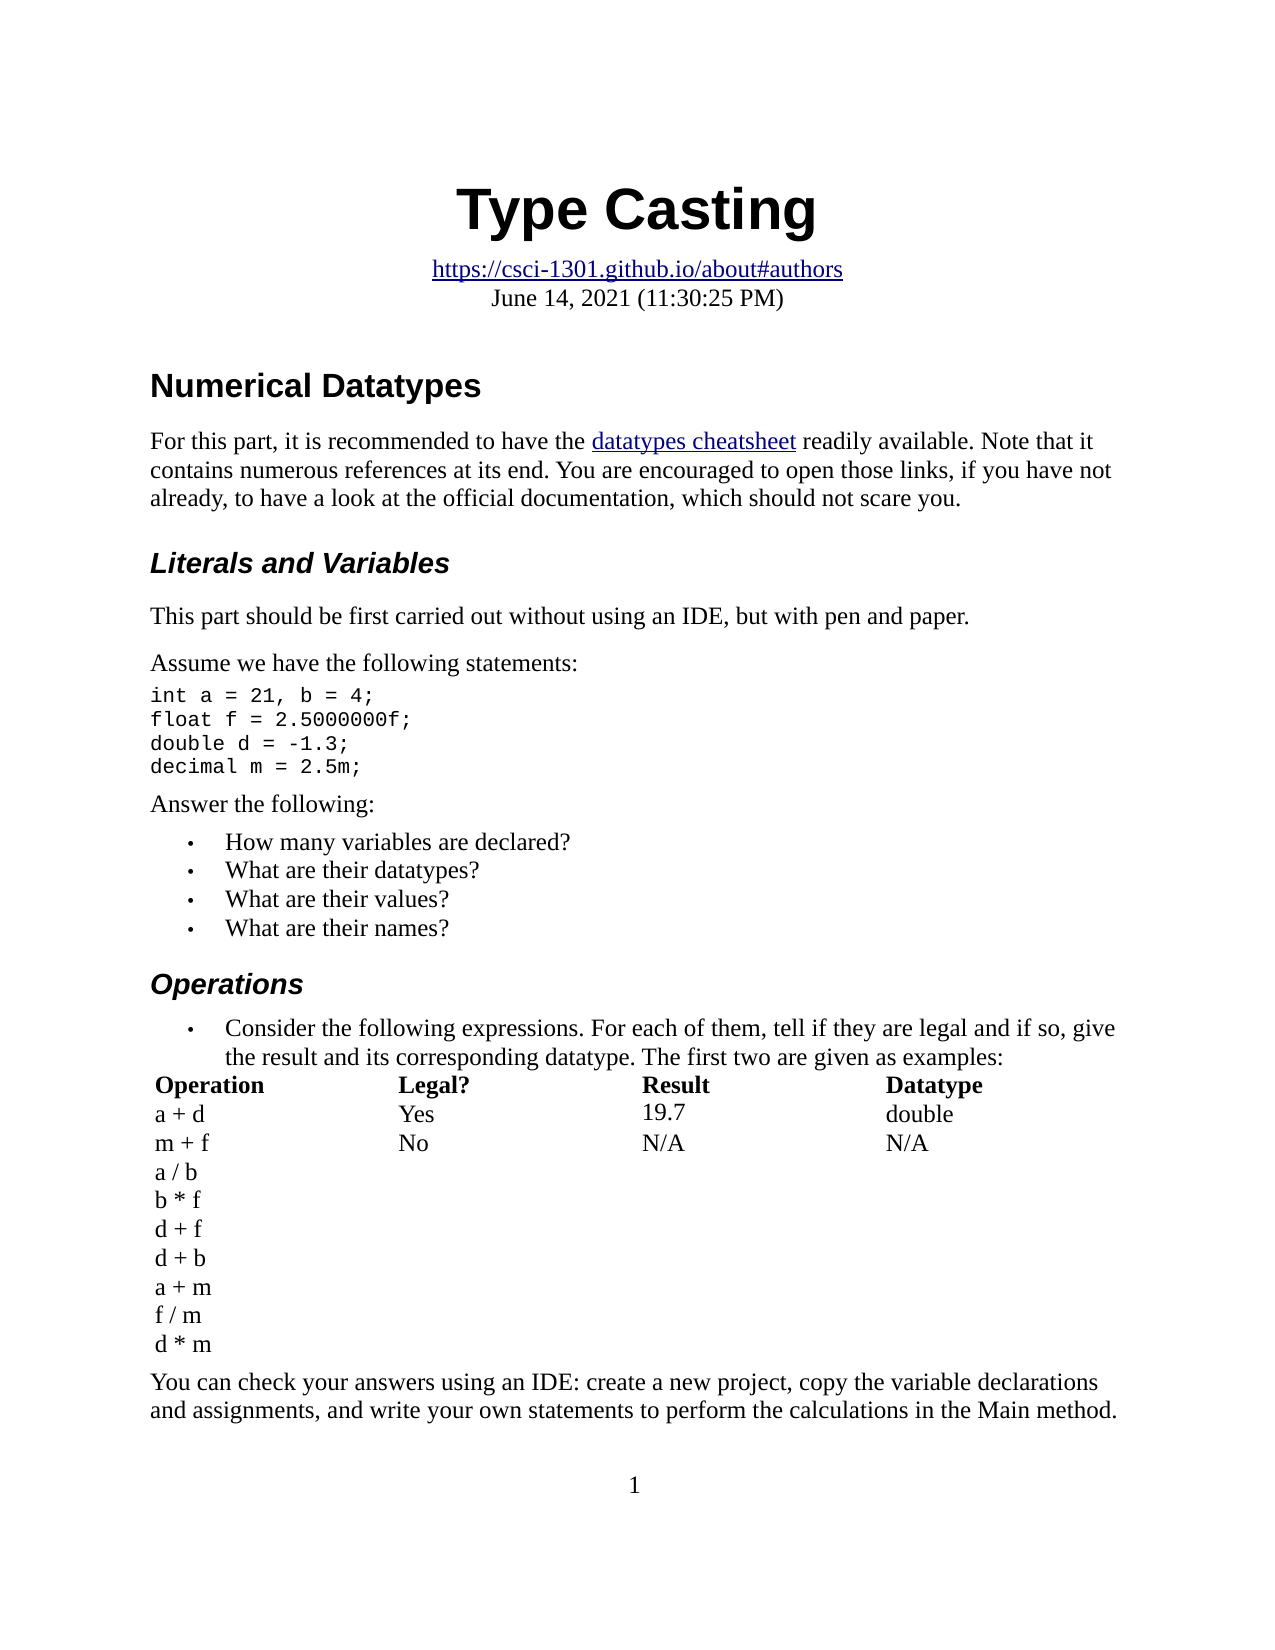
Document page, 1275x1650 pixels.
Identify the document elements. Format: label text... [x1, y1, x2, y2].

text For this part, it is recommended to have the datatypes cheatsheet readily available. Note that it contains numerous references at its end. You are encouraged to open those links, if you have not already, to have a look at the official documentation, which should not scare you. [150, 426, 1125, 512]
subtitle Operations [150, 967, 1125, 1000]
table_cell a + d [150, 1099, 394, 1128]
table_cell [394, 1329, 637, 1358]
table_header Operation [150, 1070, 394, 1099]
table_cell Yes [394, 1099, 637, 1128]
table_cell d + b [150, 1243, 394, 1272]
table_cell [638, 1214, 881, 1243]
table_cell [394, 1214, 637, 1243]
text https://csci-1301.github.io/about#authors [150, 254, 1125, 283]
table_cell m + f [150, 1128, 394, 1157]
table_cell [881, 1157, 1125, 1185]
table_cell No [394, 1128, 637, 1157]
table_cell [394, 1157, 637, 1185]
list What are their values? [187, 884, 1125, 913]
table_cell [881, 1300, 1125, 1329]
text Assume we have the following statements: [150, 648, 1125, 677]
table_cell [394, 1243, 637, 1272]
table_cell d * m [150, 1329, 394, 1358]
table_cell double [881, 1099, 1125, 1128]
text double d = -1.3; [150, 733, 1125, 756]
list Consider the following expressions. For each of them, tell if they are legal and if so, give the result and its corresponding datatype. The first two are given as examples: [187, 1013, 1125, 1070]
table_cell d + f [150, 1214, 394, 1243]
table_cell [638, 1272, 881, 1300]
table_cell N/A [881, 1128, 1125, 1157]
table_header Result [638, 1070, 881, 1099]
table_cell [638, 1099, 881, 1128]
table_cell [881, 1272, 1125, 1300]
text You can check your answers using an IDE: create a new project, copy the variable declarations and assignments, and write your own statements to perform the calculations in the Main method. [150, 1367, 1125, 1424]
table_cell [638, 1300, 881, 1329]
list How many variables are declared? [187, 827, 1125, 856]
text decimal m = 2.5m; [150, 756, 1125, 780]
subtitle Numerical Datatypes [150, 366, 1125, 404]
table_cell b * f [150, 1185, 394, 1214]
table_header Datatype [881, 1070, 1125, 1099]
table_cell [638, 1329, 881, 1358]
list What are their names? [187, 913, 1125, 942]
table_cell [881, 1329, 1125, 1358]
text float f = 2.5000000f; [150, 709, 1125, 733]
table_cell [394, 1300, 637, 1329]
table_cell N/A [638, 1128, 881, 1157]
table_cell a + m [150, 1272, 394, 1300]
subtitle Literals and Variables [150, 546, 1125, 580]
table_cell a / b [150, 1157, 394, 1185]
table_cell [881, 1243, 1125, 1272]
text This part should be first carried out without using an IDE, but with pen and paper. [150, 601, 1125, 630]
table_cell [394, 1185, 637, 1214]
text int a = 21, b = 4; [150, 686, 1125, 709]
table_header Legal? [394, 1070, 637, 1099]
list What are their datatypes? [187, 856, 1125, 884]
table_cell [638, 1157, 881, 1185]
title Type Casting [150, 175, 1125, 242]
table_cell [394, 1272, 637, 1300]
table_cell [638, 1185, 881, 1214]
text Answer the following: [150, 789, 1125, 818]
table_cell [638, 1243, 881, 1272]
table_cell [881, 1214, 1125, 1243]
table_cell f / m [150, 1300, 394, 1329]
table_cell [881, 1185, 1125, 1214]
text June 14, 2021 (11:30:25 PM) [150, 283, 1125, 312]
